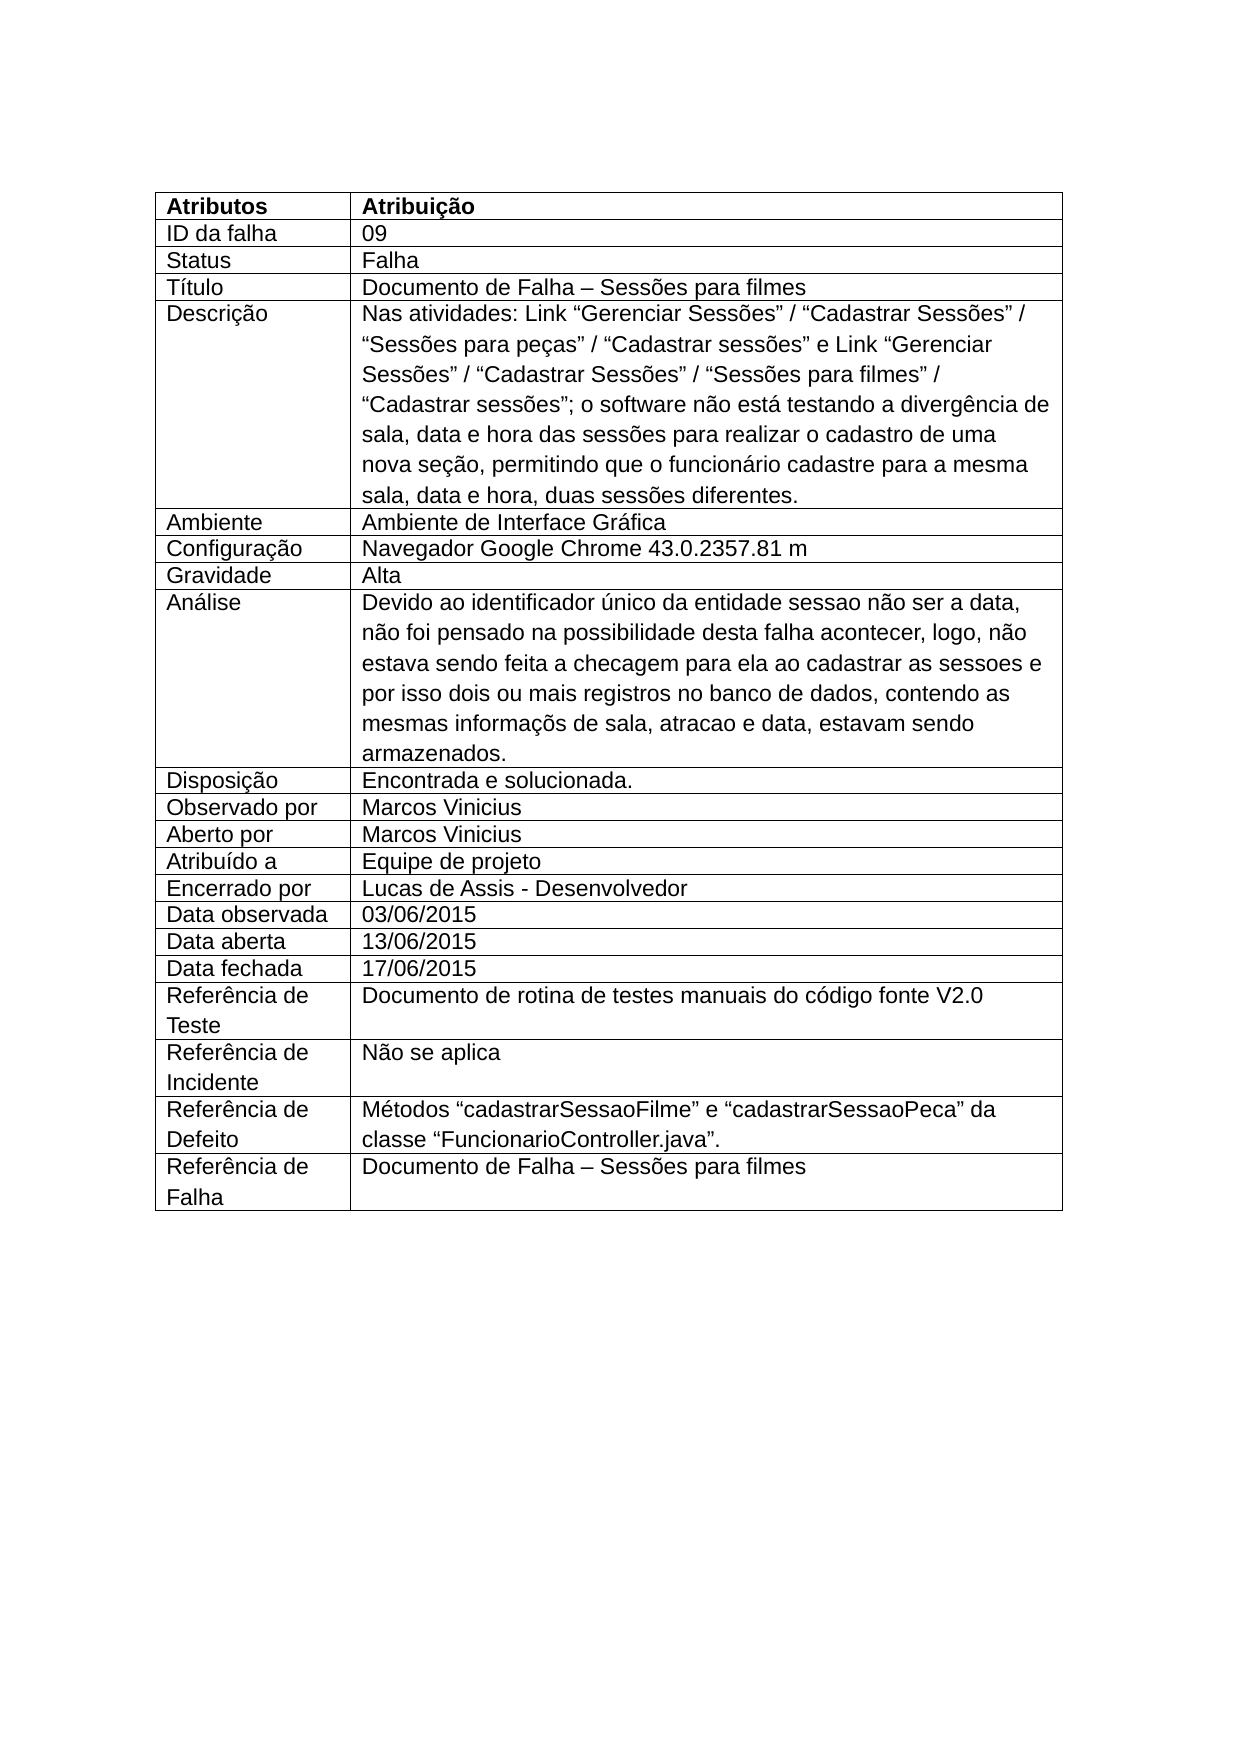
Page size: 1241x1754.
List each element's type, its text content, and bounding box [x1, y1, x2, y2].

table_cell Título [156, 274, 350, 300]
table_cell Devido ao identificador único da entidade sessao não ser a data, não foi pensado na possibilidade desta falha acontecer, logo, não estava sendo feita a checagem para ela ao cadastrar as sessoes e por isso dois ou mais registros no banco de dados, contendo as mesmas informaçõs de sala, atracao e data, estavam sendo armazenados. [351, 590, 1062, 766]
table_cell Documento de Falha – Sessões para filmes [351, 1154, 1062, 1210]
table_cell 13/06/2015 [351, 929, 1062, 954]
table_cell Data observada [156, 902, 350, 928]
table_cell Lucas de Assis - Desenvolvedor [351, 875, 1062, 901]
table_cell Referência de Falha [156, 1154, 350, 1210]
table_cell Referência de Incidente [156, 1040, 350, 1096]
table_cell ID da falha [156, 220, 350, 246]
table_cell Disposição [156, 768, 350, 793]
table_cell Marcos Vinicius [351, 794, 1062, 820]
table_cell Referência de Defeito [156, 1097, 350, 1153]
table_cell Status [156, 247, 350, 273]
table_cell Documento de rotina de testes manuais do código fonte V2.0 [351, 983, 1062, 1038]
table_cell Encontrada e solucionada. [351, 768, 1062, 793]
table_cell Ambiente [156, 509, 350, 535]
table_cell Aberto por [156, 821, 350, 847]
table_cell Equipe de projeto [351, 848, 1062, 874]
table_cell Data aberta [156, 929, 350, 954]
table_cell Gravidade [156, 563, 350, 588]
table_header Atribuição [351, 193, 1062, 219]
table_cell Atribuído a [156, 848, 350, 874]
table_cell Ambiente de Interface Gráfica [351, 509, 1062, 535]
table_cell Navegador Google Chrome 43.0.2357.81 m [351, 536, 1062, 562]
table_cell Não se aplica [351, 1040, 1062, 1096]
table_cell 03/06/2015 [351, 902, 1062, 928]
table_cell Encerrado por [156, 875, 350, 901]
table_cell Análise [156, 590, 350, 766]
table_cell Documento de Falha – Sessões para filmes [351, 274, 1062, 300]
table_cell 17/06/2015 [351, 956, 1062, 981]
table_cell Data fechada [156, 956, 350, 981]
table_cell Referência de Teste [156, 983, 350, 1038]
table_cell Alta [351, 563, 1062, 588]
table_cell Descrição [156, 301, 350, 508]
table_cell 09 [351, 220, 1062, 246]
table_cell Nas atividades: Link “Gerenciar Sessões” / “Cadastrar Sessões” / “Sessões para peças” / “Cadastrar sessões” e Link “Gerenciar Sessões” / “Cadastrar Sessões” / “Sessões para filmes” / “Cadastrar sessões”; o software não está testando a divergência de sala, data e hora das sessões para realizar o cadastro de uma nova seção, permitindo que o funcionário cadastre para a mesma sala, data e hora, duas sessões diferentes. [351, 301, 1062, 508]
table_cell Marcos Vinicius [351, 821, 1062, 847]
table_cell Métodos “cadastrarSessaoFilme” e “cadastrarSessaoPeca” da classe “FuncionarioController.java”. [351, 1097, 1062, 1153]
table_cell Observado por [156, 794, 350, 820]
table_cell Falha [351, 247, 1062, 273]
table_cell Configuração [156, 536, 350, 562]
table_header Atributos [156, 193, 350, 219]
